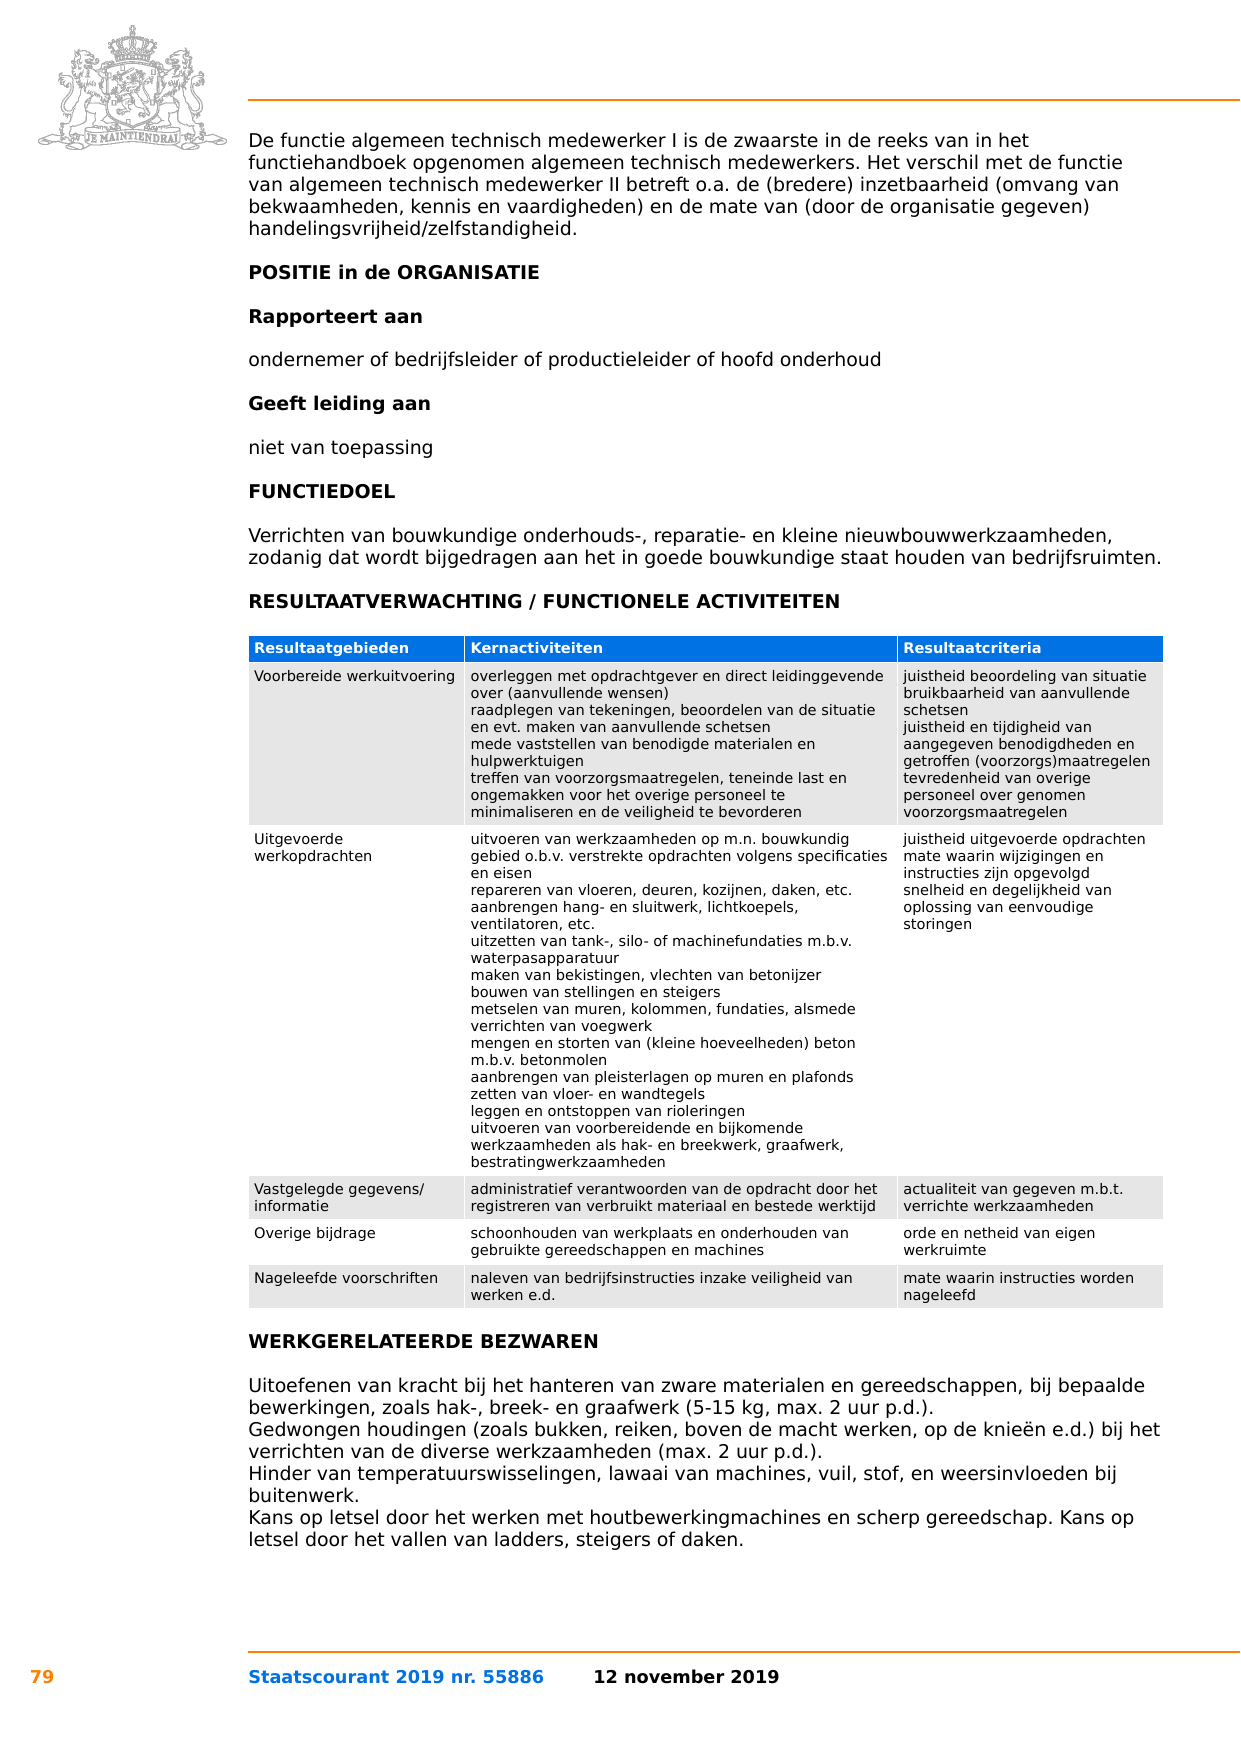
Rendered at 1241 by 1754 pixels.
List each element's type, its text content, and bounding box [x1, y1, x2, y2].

table_cell schoonhouden van werkplaats en onderhouden van gebruikte gereedschappen en machines [465, 1221, 897, 1264]
text Verrichten van bouwkundige onderhouds-, reparatie- en kleine nieuwbouwwerkzaamheden, zodanig dat wordt bijgedragen aan het in goede bouwkundige staat houden van bedrijfsruimten. [248, 525, 1163, 569]
text niet van toepassing [248, 437, 1163, 459]
text Geeft leiding aan [248, 393, 1163, 415]
table_header Kernactiviteiten [465, 636, 897, 662]
table_cell uitvoeren van werkzaamheden op m.n. bouwkundig gebied o.b.v. verstrekte opdrachten volgens specificaties en eisen repareren van vloeren, deuren, kozijnen, daken, etc. aanbrengen hang- en sluitwerk, lichtkoepels, ventilatoren, etc. uitzetten van tank-, silo- of machinefundaties m.b.v. waterpasapparatuur maken van bekistingen, vlechten van betonijzer bouwen van stellingen en steigers metselen van muren, kolommen, fundaties, alsmede verrichten van voegwerk mengen en storten van (kleine hoeveelheden) beton m.b.v. betonmolen aanbrengen van pleisterlagen op muren en plafonds zetten van vloer- en wandtegels leggen en ontstoppen van rioleringen uitvoeren van voorbereidende en bijkomende werkzaamheden als hak- en breekwerk, graafwerk, bestratingwerkzaamheden [465, 826, 897, 1175]
table_cell actualiteit van gegeven m.b.t. verrichte werkzaamheden [898, 1176, 1163, 1219]
table_header Resultaatcriteria [898, 636, 1163, 662]
text Hinder van temperatuurswisselingen, lawaai van machines, vuil, stof, en weersinvloeden bij buitenwerk. [248, 1463, 1163, 1507]
table_cell administratief verantwoorden van de opdracht door het registreren van verbruikt materiaal en bestede werktijd [465, 1176, 897, 1219]
text FUNCTIEDOEL [248, 481, 1163, 503]
text RESULTAATVERWACHTING / FUNCTIONELE ACTIVITEITEN [248, 591, 1163, 613]
table_cell Vastgelegde gegevens/ informatie [249, 1176, 464, 1219]
picture [38, 25, 227, 150]
text De functie algemeen technisch medewerker I is de zwaarste in de reeks van in het functiehandboek opgenomen algemeen technisch medewerkers. Het verschil met de functie van algemeen technisch medewerker II betreft o.a. de (bredere) inzetbaarheid (omvang van bekwaamheden, kennis en vaardigheden) en de mate van (door de organisatie gegeven) handelingsvrijheid/zelfstandigheid. [248, 130, 1163, 240]
text Gedwongen houdingen (zoals bukken, reiken, boven de macht werken, op de knieën e.d.) bij het verrichten van de diverse werkzaamheden (max. 2 uur p.d.). [248, 1419, 1163, 1463]
table_cell orde en netheid van eigen werkruimte [898, 1221, 1163, 1264]
table_header Resultaatgebieden [249, 636, 464, 662]
text ondernemer of bedrijfsleider of productieleider of hoofd onderhoud [248, 349, 1163, 371]
table_cell mate waarin instructies worden nageleefd [898, 1265, 1163, 1308]
table_cell juistheid uitgevoerde opdrachten mate waarin wijzigingen en instructies zijn opgevolgd snelheid en degelijkheid van oplossing van eenvoudige storingen [898, 826, 1163, 1175]
text Uitoefenen van kracht bij het hanteren van zware materialen en gereedschappen, bij bepaalde bewerkingen, zoals hak-, breek- en graafwerk (5-15 kg, max. 2 uur p.d.). [248, 1375, 1163, 1419]
table_cell overleggen met opdrachtgever en direct leidinggevende over (aanvullende wensen) raadplegen van tekeningen, beoordelen van de situatie en evt. maken van aanvullende schetsen mede vaststellen van benodigde materialen en hulpwerktuigen treffen van voorzorgsmaatregelen, teneinde last en ongemakken voor het overige personeel te minimaliseren en de veiligheid te bevorderen [465, 663, 897, 825]
table_cell Voorbereide werkuitvoering [249, 663, 464, 825]
text Rapporteert aan [248, 306, 1163, 327]
text POSITIE in de ORGANISATIE [248, 262, 1163, 284]
table_cell Nageleefde voorschriften [249, 1265, 464, 1308]
table_cell juistheid beoordeling van situatie bruikbaarheid van aanvullende schetsen juistheid en tijdigheid van aangegeven benodigdheden en getroffen (voorzorgs)maatregelen tevredenheid van overige personeel over genomen voorzorgsmaatregelen [898, 663, 1163, 825]
table_cell Uitgevoerde werkopdrachten [249, 826, 464, 1175]
table_cell naleven van bedrijfsinstructies inzake veiligheid van werken e.d. [465, 1265, 897, 1308]
text Kans op letsel door het werken met houtbewerkingmachines en scherp gereedschap. Kans op letsel door het vallen van ladders, steigers of daken. [248, 1507, 1163, 1551]
table_cell Overige bijdrage [249, 1221, 464, 1264]
text WERKGERELATEERDE BEZWAREN [248, 1331, 1163, 1353]
